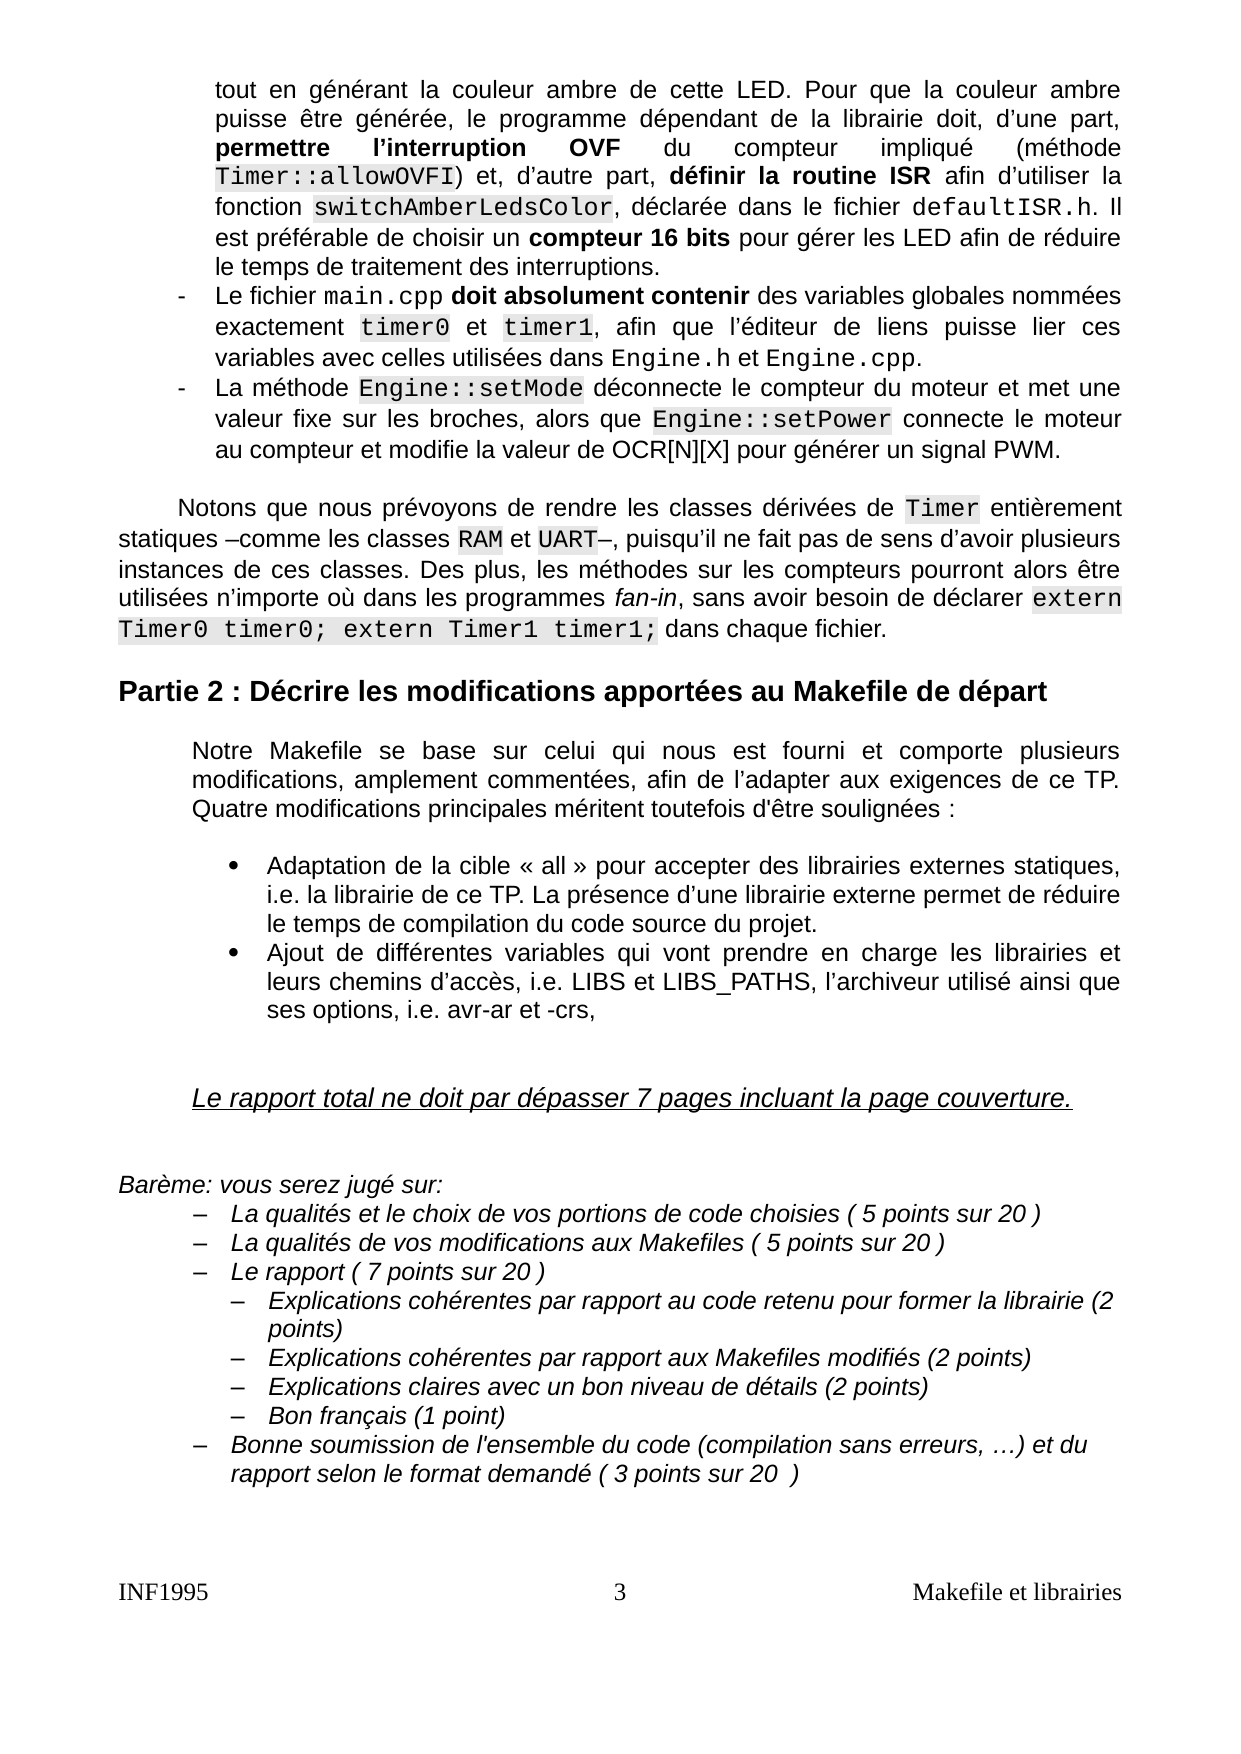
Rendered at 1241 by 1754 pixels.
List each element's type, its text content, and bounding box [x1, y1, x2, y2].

text Notre Makefile se base sur celui qui nous est fourni et comporte plusieurs modifications, amplement commentées, afin de l’adapter aux exigences de ce TP. Quatre modifications principales méritent toutefois d'être soulignées : [192, 736, 1122, 823]
text Le rapport total ne doit par dépasser 7 pages incluant la page couverture. [118, 1082, 1122, 1113]
text Barème: vous serez jugé sur: [118, 1170, 1122, 1199]
list tout en générant la couleur ambre de cette LED. Pour que la couleur ambre puisse être générée, le programme dépendant de la librairie doit, d’une part, permettre l’interruption OVF du compteur impliqué (méthode Timer::allowOVFI) et, d’autre part, définir la routine ISR afin d’utiliser la fonction switchAmberLedsColor, déclarée dans le fichier defaultISR.h. Il est préférable de choisir un compteur 16 bits pour gérer les LED afin de réduire le temps de traitement des interruptions. [177, 75, 1122, 281]
list Le rapport ( 7 points sur 20 ) [193, 1257, 1122, 1286]
list La qualités et le choix de vos portions de code choisies ( 5 points sur 20 ) [193, 1199, 1122, 1228]
list Le fichier main.cpp doit absolument contenir des variables globales nommées exactement timer0 et timer1, afin que l’éditeur de liens puisse lier ces variables avec celles utilisées dans Engine.h et Engine.cpp. [177, 281, 1122, 373]
list Ajout de différentes variables qui vont prendre en charge les librairies et leurs chemins d’accès, i.e. LIBS et LIBS_PATHS, l’archiveur utilisé ainsi que ses options, i.e. avr-ar et -crs, [229, 938, 1122, 1024]
list Explications cohérentes par rapport aux Makefiles modifiés (2 points) [231, 1343, 1122, 1372]
list Bonne soumission de l'ensemble du code (compilation sans erreurs, …) et du rapport selon le format demandé ( 3 points sur 20 ) [193, 1430, 1122, 1487]
text Notons que nous prévoyons de rendre les classes dérivées de Timer entièrement statiques –comme les classes RAM et UART–, puisqu’il ne fait pas de sens d’avoir plusieurs instances de ces classes. Des plus, les méthodes sur les compteurs pourront alors être utilisées n’importe où dans les programmes fan-in, sans avoir besoin de déclarer extern Timer0 timer0; extern Timer1 timer1; dans chaque fichier. [118, 493, 1122, 645]
list La méthode Engine::setMode déconnecte le compteur du moteur et met une valeur fixe sur les broches, alors que Engine::setPower connecte le moteur au compteur et modifie la valeur de OCR[N][X] pour générer un signal PWM. [177, 373, 1122, 464]
list Explications cohérentes par rapport au code retenu pour former la librairie (2 points) [231, 1286, 1122, 1343]
list Adaptation de la cible « all » pour accepter des librairies externes statiques, i.e. la librairie de ce TP. La présence d’une librairie externe permet de réduire le temps de compilation du code source du projet. [229, 851, 1122, 938]
list Bon français (1 point) [231, 1401, 1122, 1430]
list La qualités de vos modifications aux Makefiles ( 5 points sur 20 ) [193, 1228, 1122, 1257]
text Partie 2 : Décrire les modifications apportées au Makefile de départ [118, 674, 1122, 708]
list Explications claires avec un bon niveau de détails (2 points) [231, 1372, 1122, 1401]
